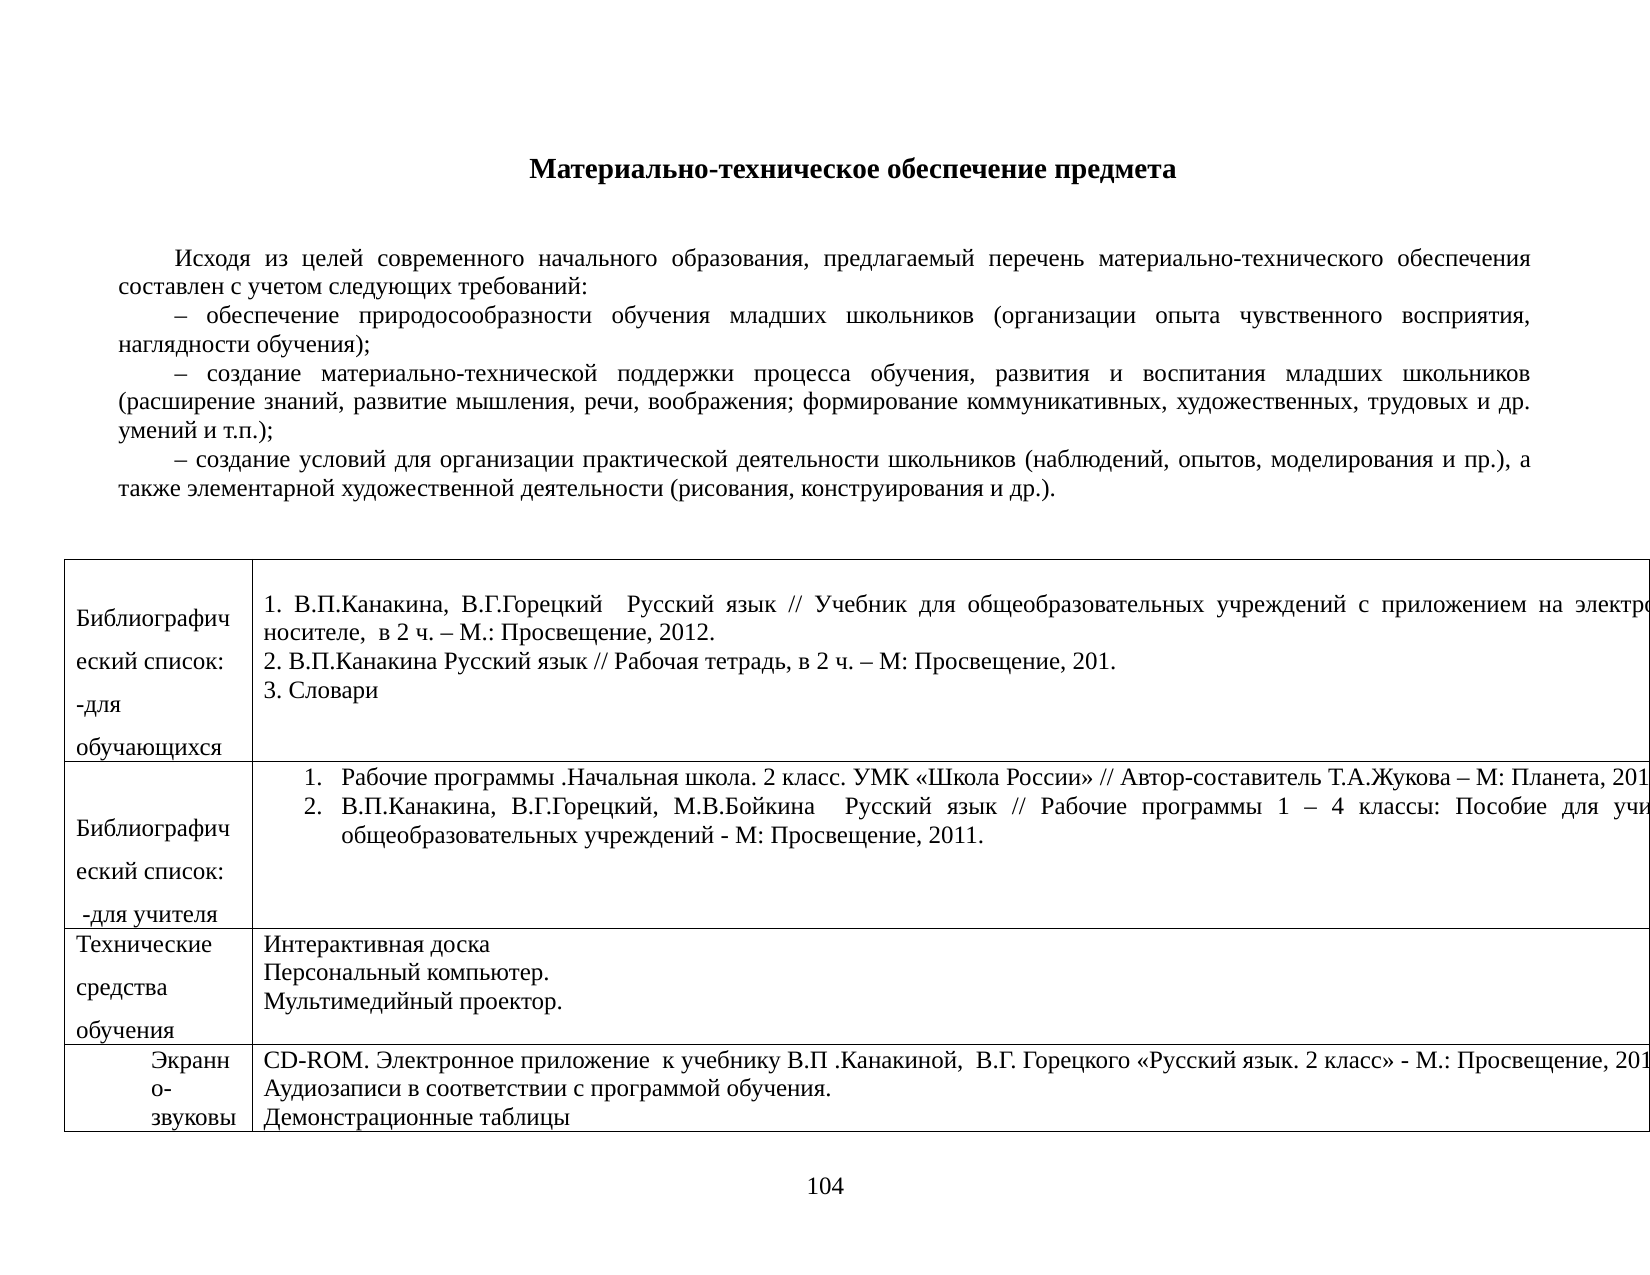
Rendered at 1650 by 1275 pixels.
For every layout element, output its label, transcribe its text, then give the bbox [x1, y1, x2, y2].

text Исходя из целей современного начального образования, предлагаемый перечень материально-технического обеспечения составлен с учетом следующих требований: [118, 243, 1532, 300]
table_cell Библиографический список: -для учителя [65, 762, 252, 928]
text – обеспечение природосообразности обучения младших школьников (организации опыта чувственного восприятия, наглядности обучения); [118, 300, 1532, 358]
text Материально-техническое обеспечение предмета [118, 152, 1532, 185]
table_cell CD-ROM. Электронное приложение к учебнику В.П .Канакиной, В.Г. Горецкого «Русский язык. 2 класс» - М.: Просвещение, 2012. Аудиозаписи в соответствии с программой обучения. Демонстрационные таблицы [253, 1045, 1649, 1131]
table_cell Технические средства обучения [65, 929, 252, 1044]
table_header Библиографический список: -для обучающихся [65, 560, 252, 761]
table_cell Экранно-звуковы [65, 1045, 252, 1131]
text – создание условий для организации практической деятельности школьников (наблюдений, опытов, моделирования и пр.), а также элементарной художественной деятельности (рисования, конструирования и др.). [118, 444, 1532, 501]
table_cell Рабочие программы .Начальная школа. 2 класс. УМК «Школа России» // Автор-составитель Т.А.Жукова – М: Планета, 2011. В.П.Канакина, В.Г.Горецкий, М.В.Бойкина Русский язык // Рабочие программы 1 – 4 классы: Пособие для учителей общеобразовательных учреждений - М: Просвещение, 2011. [253, 762, 1649, 928]
table_header 1. В.П.Канакина, В.Г.Горецкий Русский язык // Учебник для общеобразовательных учреждений с приложением на электронном носителе, в 2 ч. – М.: Просвещение, 2012. 2. В.П.Канакина Русский язык // Рабочая тетрадь, в 2 ч. – М: Просвещение, 201. 3. Словари [253, 560, 1649, 761]
text – создание материально-технической поддержки процесса обучения, развития и воспитания младших школьников (расширение знаний, развитие мышления, речи, воображения; формирование коммуникативных, художественных, трудовых и др. умений и т.п.); [118, 358, 1532, 444]
table_cell Интерактивная доска Персональный компьютер. Мультимедийный проектор. [253, 929, 1649, 1044]
